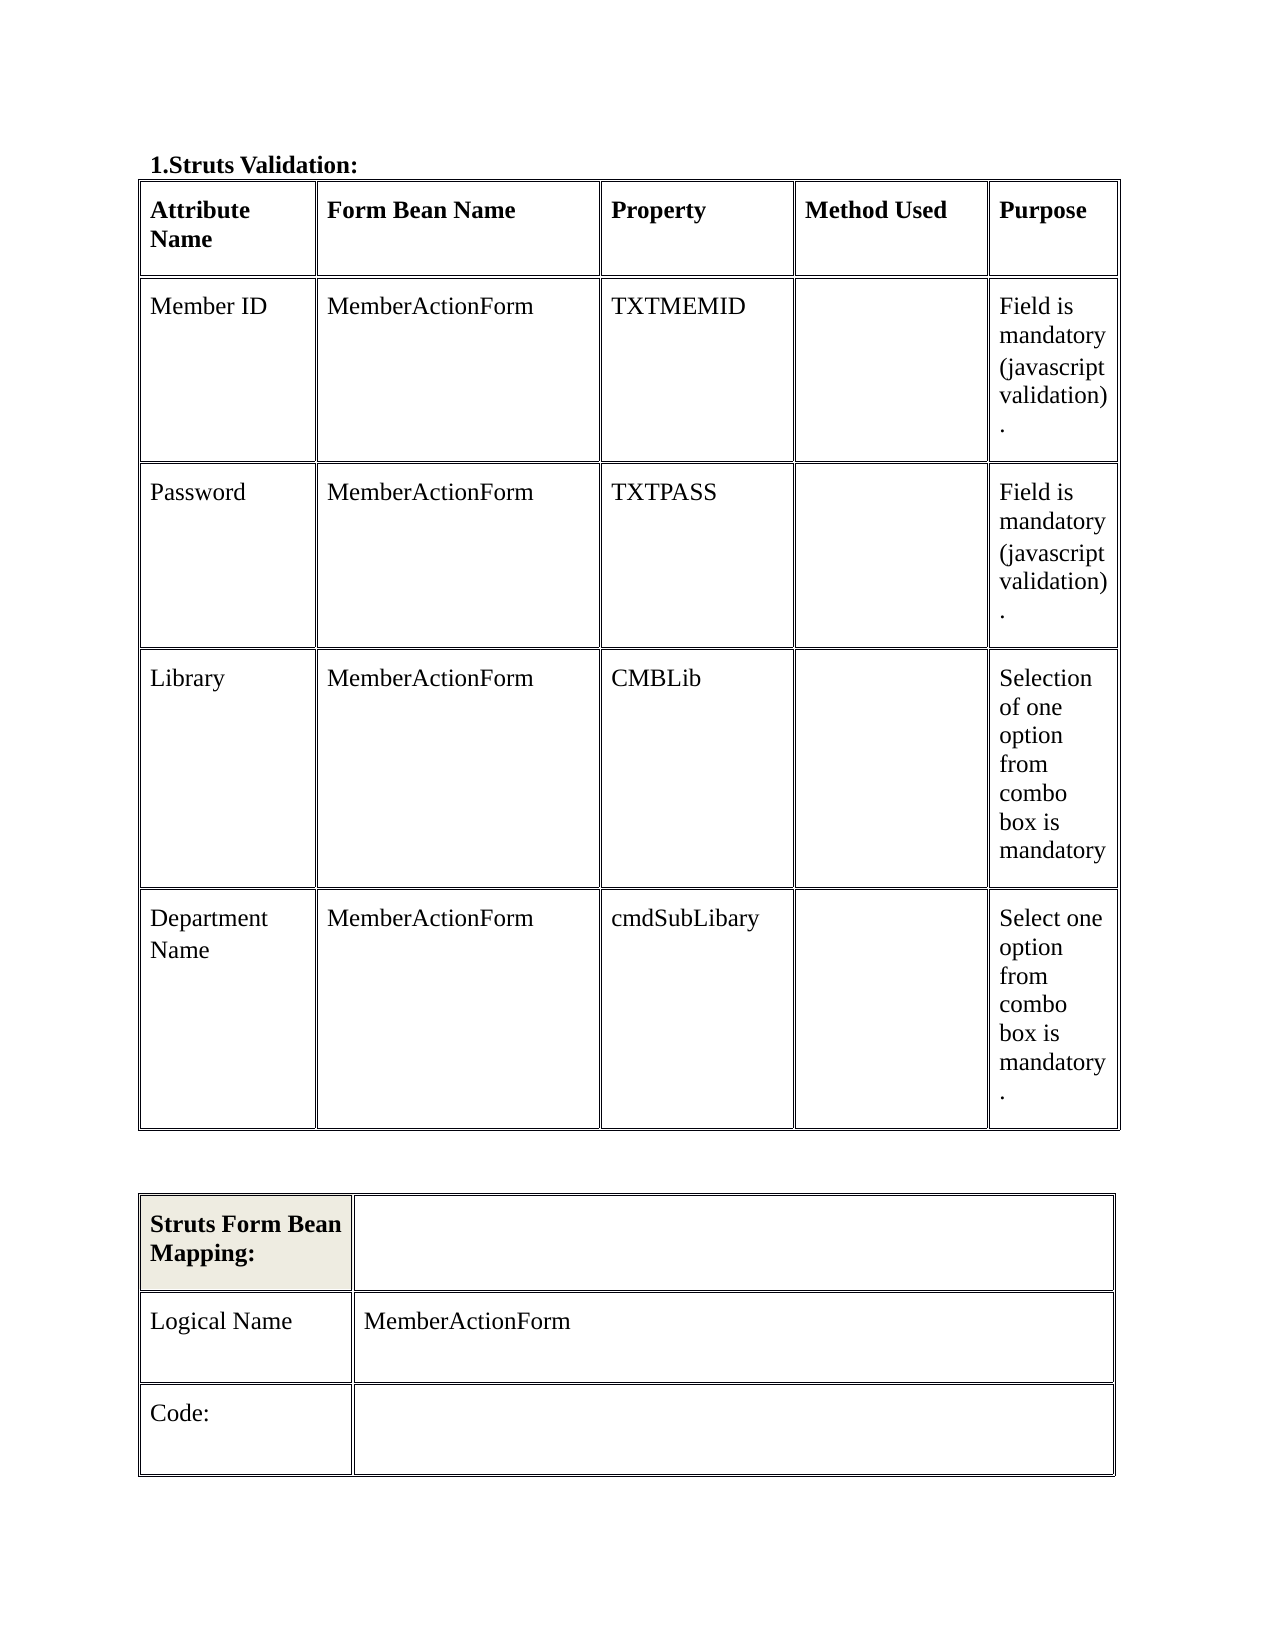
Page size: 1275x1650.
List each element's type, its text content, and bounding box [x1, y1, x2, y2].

table_cell cmdSubLibary [602, 890, 793, 1127]
table_cell MemberActionForm [318, 464, 599, 647]
table_cell Selection of one option from combo box is mandatory [990, 650, 1117, 887]
table_header Struts Form Bean Mapping: [141, 1196, 351, 1289]
table_cell MemberActionForm [318, 650, 599, 887]
table_header Attribute Name [141, 182, 315, 275]
table_header Form Bean Name [318, 182, 599, 275]
table_cell Password [141, 464, 315, 647]
table_cell CMBLib [602, 650, 793, 887]
table_cell Select one option from combo box is mandatory. [990, 890, 1117, 1127]
table_cell [796, 650, 987, 887]
table_header Method Used [796, 182, 987, 275]
table_cell Member ID [141, 279, 315, 461]
table_header Purpose [990, 182, 1117, 275]
table_cell Department Name [141, 890, 315, 1127]
table_cell MemberActionForm [318, 890, 599, 1127]
table_cell [796, 890, 987, 1127]
table_cell Logical Name [141, 1293, 351, 1382]
table_cell Field is mandatory (javascript validation). [990, 279, 1117, 461]
table_cell Library [141, 650, 315, 887]
table_header [355, 1196, 1113, 1289]
table_cell Field is mandatory (javascript validation). [990, 464, 1117, 647]
table_cell [796, 464, 987, 647]
table_cell MemberActionForm [318, 279, 599, 461]
table_cell MemberActionForm [355, 1293, 1113, 1382]
table_cell [796, 279, 987, 461]
table_cell TXTPASS [602, 464, 793, 647]
text 1.Struts Validation: [150, 150, 1125, 179]
table_header Property [602, 182, 793, 275]
table_cell Code: [141, 1385, 351, 1474]
table_cell [355, 1385, 1113, 1474]
table_cell TXTMEMID [602, 279, 793, 461]
